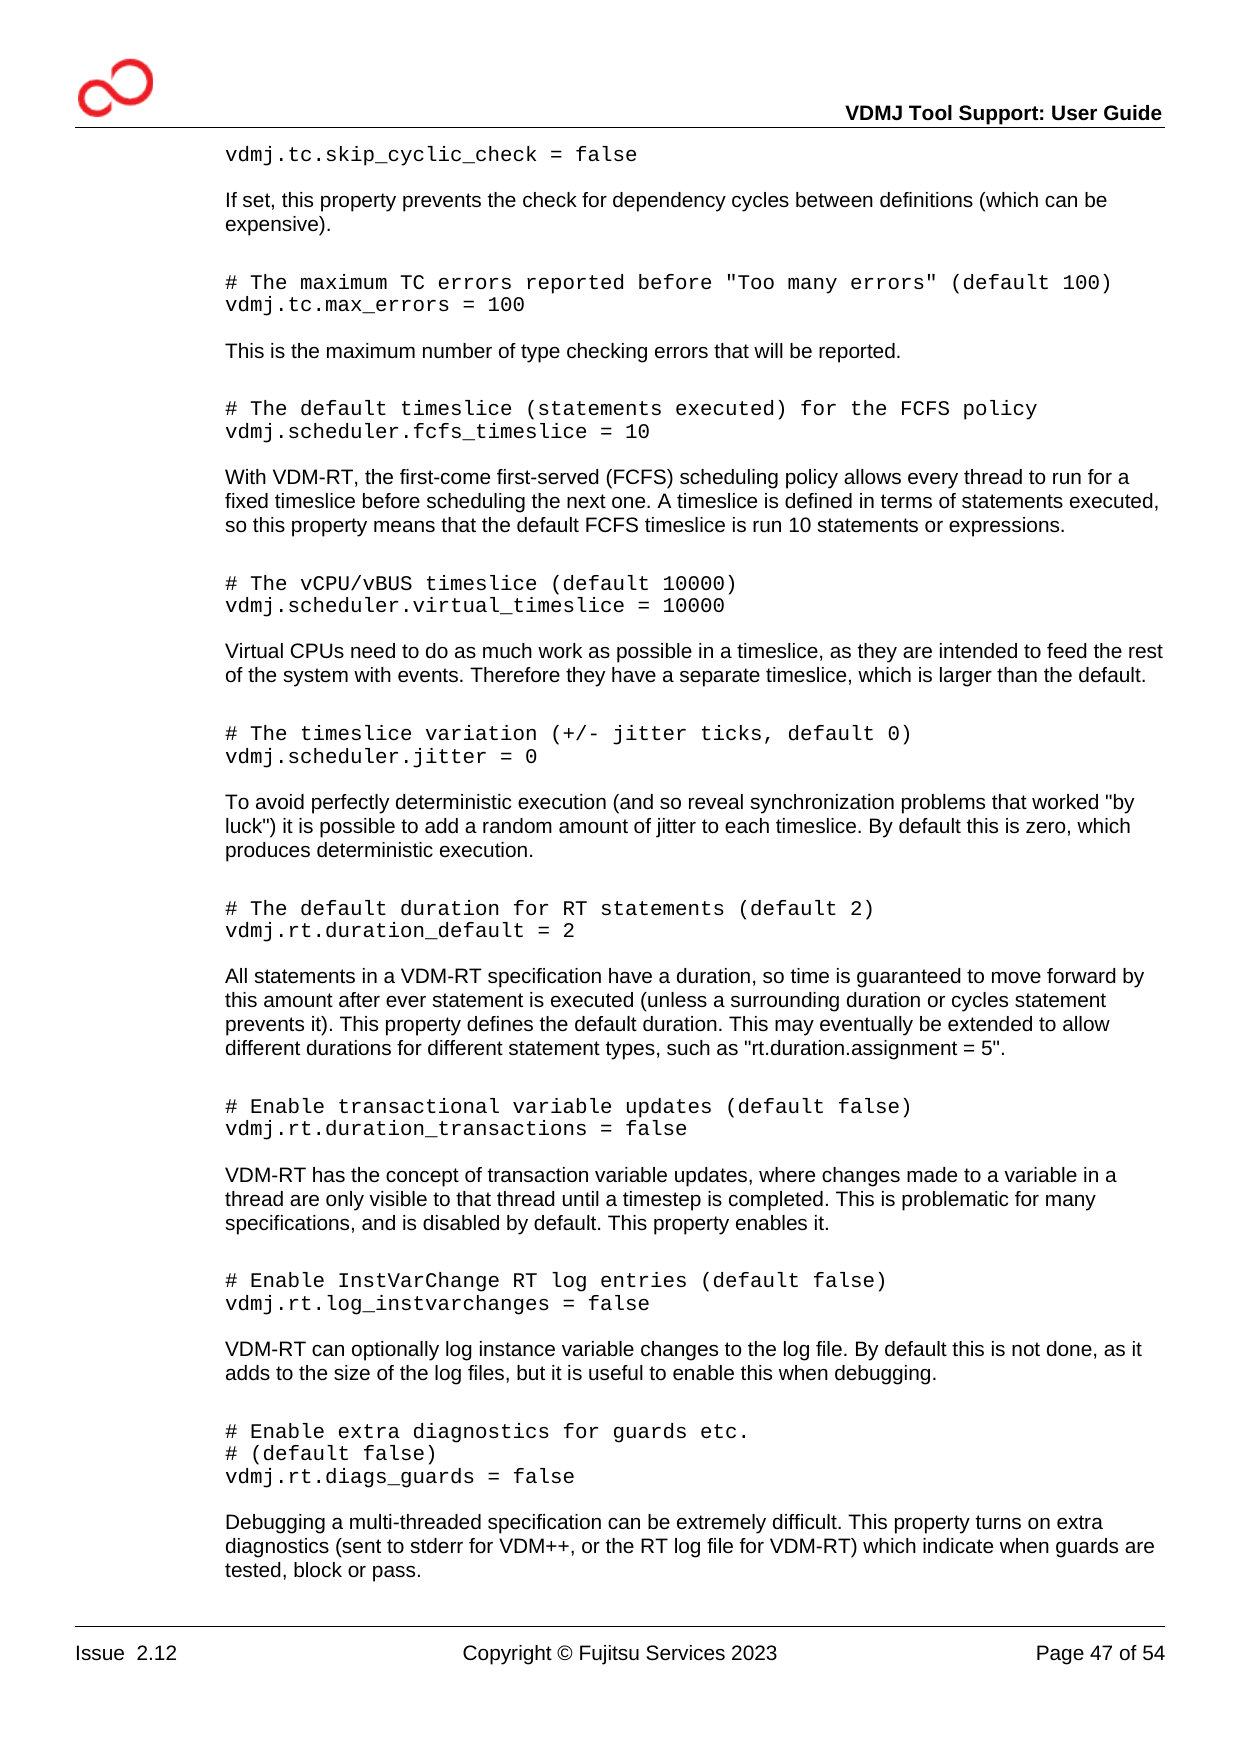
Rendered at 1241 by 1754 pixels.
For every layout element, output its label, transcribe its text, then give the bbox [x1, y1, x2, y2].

text vdmj.tc.max_errors = 100 [225, 294, 1165, 316]
text vdmj.scheduler.virtual_timeslice = 10000 [225, 595, 1165, 617]
text vdmj.rt.diags_guards = false [225, 1465, 1165, 1488]
text vdmj.rt.duration_transactions = false [225, 1118, 1165, 1140]
text # The vCPU/vBUS timeslice (default 10000) [225, 572, 1165, 595]
text # Enable extra diagnostics for guards etc. [225, 1420, 1165, 1443]
text vdmj.scheduler.fcfs_timeslice = 10 [225, 420, 1165, 443]
text VDM-RT can optionally log instance variable changes to the log file. By default this is not done, as it adds to the size of the log files, but it is useful to enable this when debugging. [225, 1337, 1165, 1385]
text All statements in a VDM-RT specification have a duration, so time is guaranteed to move forward by this amount after ever statement is executed (unless a surrounding duration or cycles statement prevents it). This property defines the default duration. This may eventually be extended to allow different durations for different statement types, such as "rt.duration.assignment = 5". [225, 964, 1165, 1060]
text # Enable transactional variable updates (default false) [225, 1095, 1165, 1118]
text With VDM-RT, the first-come first-served (FCFS) scheduling policy allows every thread to run for a fixed timeslice before scheduling the next one. A timeslice is defined in terms of statements executed, so this property means that the default FCFS timeslice is run 10 statements or expressions. [225, 465, 1165, 537]
text vdmj.tc.skip_cyclic_check = false [225, 143, 1165, 166]
text vdmj.rt.duration_default = 2 [225, 919, 1165, 942]
text vdmj.scheduler.jitter = 0 [225, 745, 1165, 768]
text # The maximum TC errors reported before "Too many errors" (default 100) [225, 271, 1165, 294]
text Virtual CPUs need to do as much work as possible in a timeslice, as they are intended to feed the rest of the system with events. Therefore they have a separate timeslice, which is larger than the default. [225, 640, 1165, 688]
text # Enable InstVarChange RT log entries (default false) [225, 1270, 1165, 1292]
text # (default false) [225, 1443, 1165, 1465]
text # The default timeslice (statements executed) for the FCFS policy [225, 398, 1165, 420]
text To avoid perfectly deterministic execution (and so reveal synchronization problems that worked "by luck") it is possible to add a random amount of jitter to each timeslice. By default this is zero, which produces deterministic execution. [225, 790, 1165, 862]
text This is the maximum number of type checking errors that will be reported. [225, 339, 1165, 363]
text If set, this property prevents the check for dependency cycles between definitions (which can be expensive). [225, 188, 1165, 236]
text # The timeslice variation (+/- jitter ticks, default 0) [225, 723, 1165, 745]
text Debugging a multi-threaded specification can be extremely difficult. This property turns on extra diagnostics (sent to stderr for VDM++, or the RT log file for VDM-RT) which indicate when guards are tested, block or pass. [225, 1510, 1165, 1582]
text VDM-RT has the concept of transaction variable updates, where changes made to a variable in a thread are only visible to that thread until a timestep is completed. This is problematic for many specifications, and is disabled by default. This property enables it. [225, 1163, 1165, 1235]
text # The default duration for RT statements (default 2) [225, 897, 1165, 919]
text vdmj.rt.log_instvarchanges = false [225, 1292, 1165, 1315]
picture [78, 52, 153, 127]
